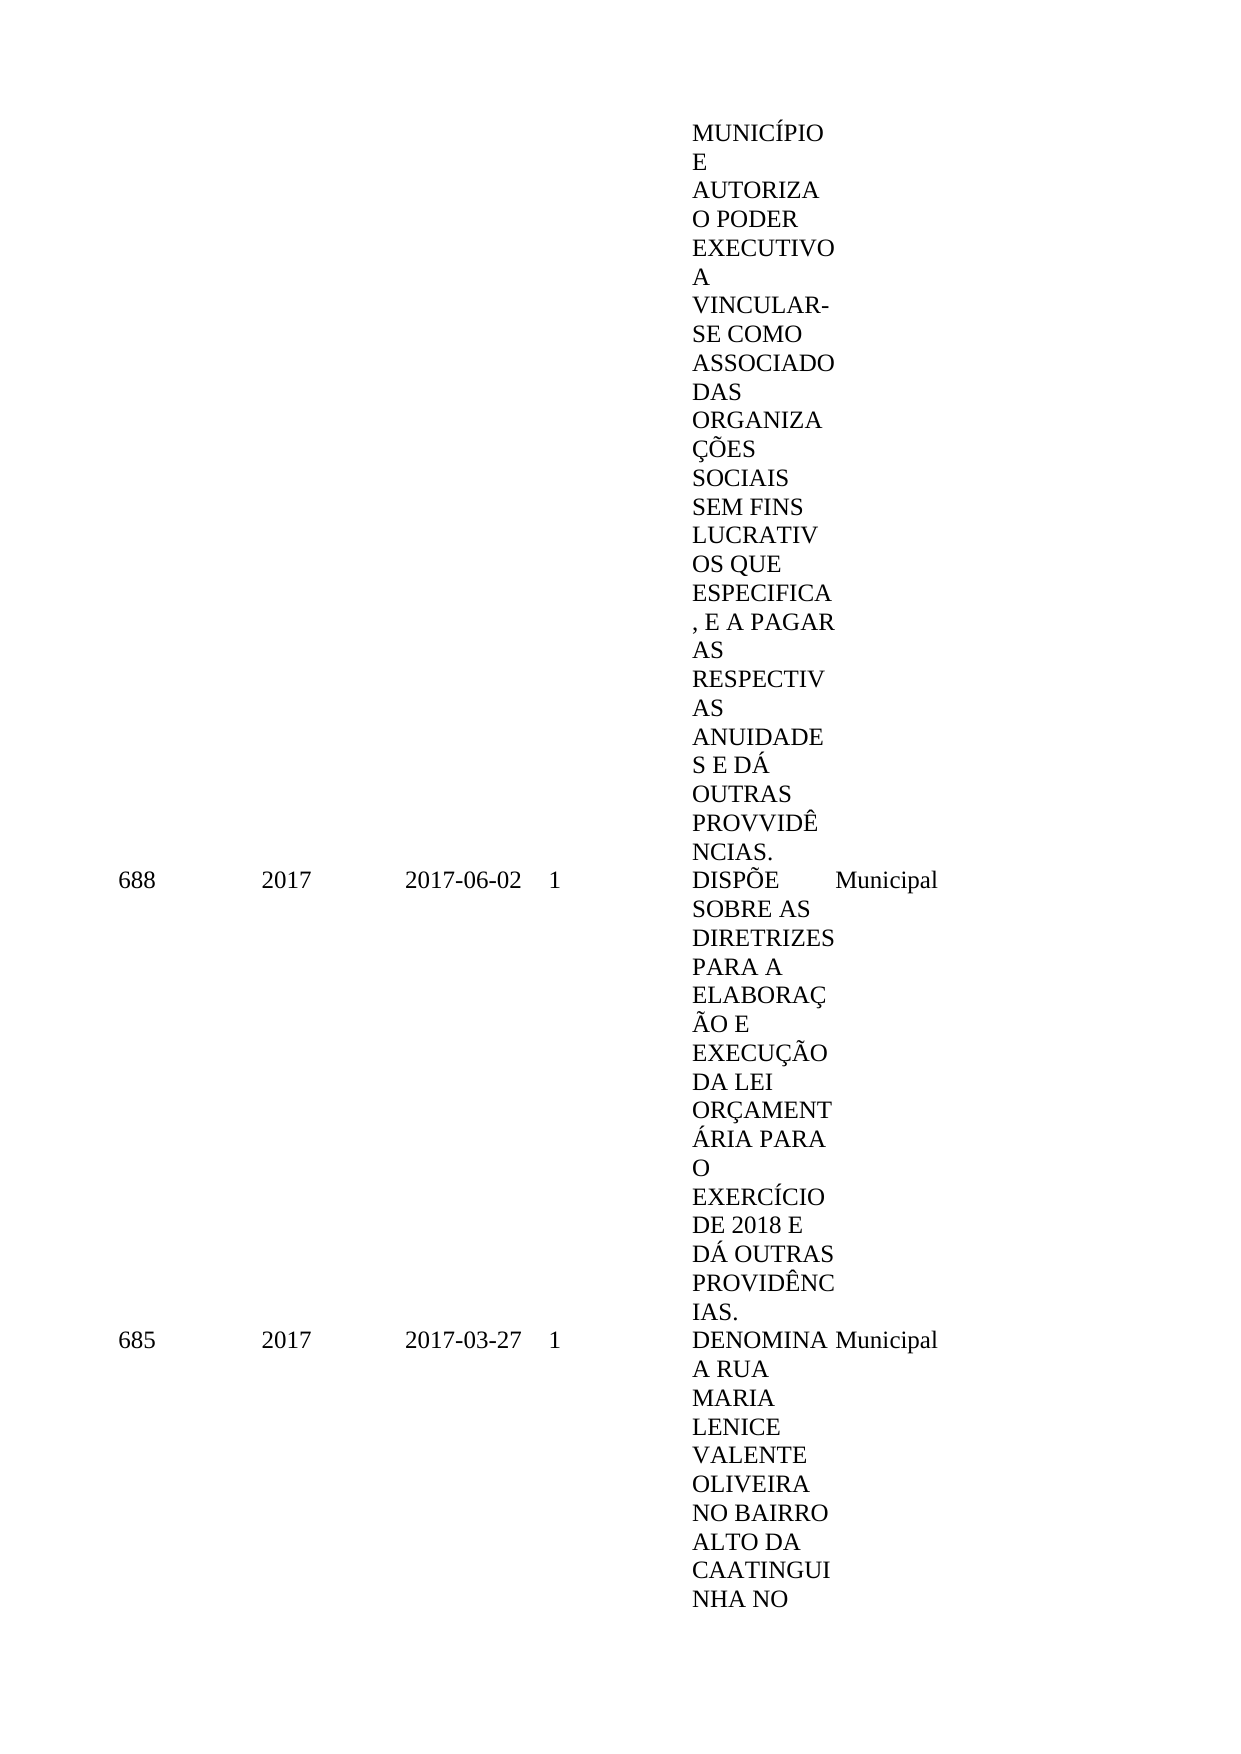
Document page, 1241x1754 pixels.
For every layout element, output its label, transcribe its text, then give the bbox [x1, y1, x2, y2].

table_cell [979, 866, 1122, 1326]
table_cell [979, 118, 1122, 866]
table_cell 2017 [261, 866, 405, 1326]
table_cell Municipal [835, 1326, 979, 1613]
table_cell [548, 118, 692, 866]
table_cell 2017 [261, 1326, 405, 1613]
table_cell [835, 118, 979, 866]
table_cell 1 [548, 866, 692, 1326]
table_cell 2017-06-02 [405, 866, 548, 1326]
table_cell MUNICÍPIO E AUTORIZA O PODER EXECUTIVO A VINCULAR-SE COMO ASSOCIADO DAS ORGANIZAÇÕES SOCIAIS SEM FINS LUCRATIVOS QUE ESPECIFICA, E A PAGAR AS RESPECTIVAS ANUIDADES E DÁ OUTRAS PROVVIDÊNCIAS. [692, 118, 835, 866]
table_cell [405, 118, 548, 866]
table_cell [261, 118, 405, 866]
table_cell Municipal [835, 866, 979, 1326]
table_cell 1 [548, 1326, 692, 1613]
table_cell DENOMINA A RUA MARIA LENICE VALENTE OLIVEIRA NO BAIRRO ALTO DA CAATINGUINHA NO [692, 1326, 835, 1613]
table_cell [979, 1326, 1122, 1613]
table_cell 688 [118, 866, 261, 1326]
table_cell 685 [118, 1326, 261, 1613]
table_cell DISPÕE SOBRE AS DIRETRIZES PARA A ELABORAÇÃO E EXECUÇÃO DA LEI ORÇAMENTÁRIA PARA O EXERCÍCIO DE 2018 E DÁ OUTRAS PROVIDÊNCIAS. [692, 866, 835, 1326]
table_cell [118, 118, 261, 866]
table_cell 2017-03-27 [405, 1326, 548, 1613]
